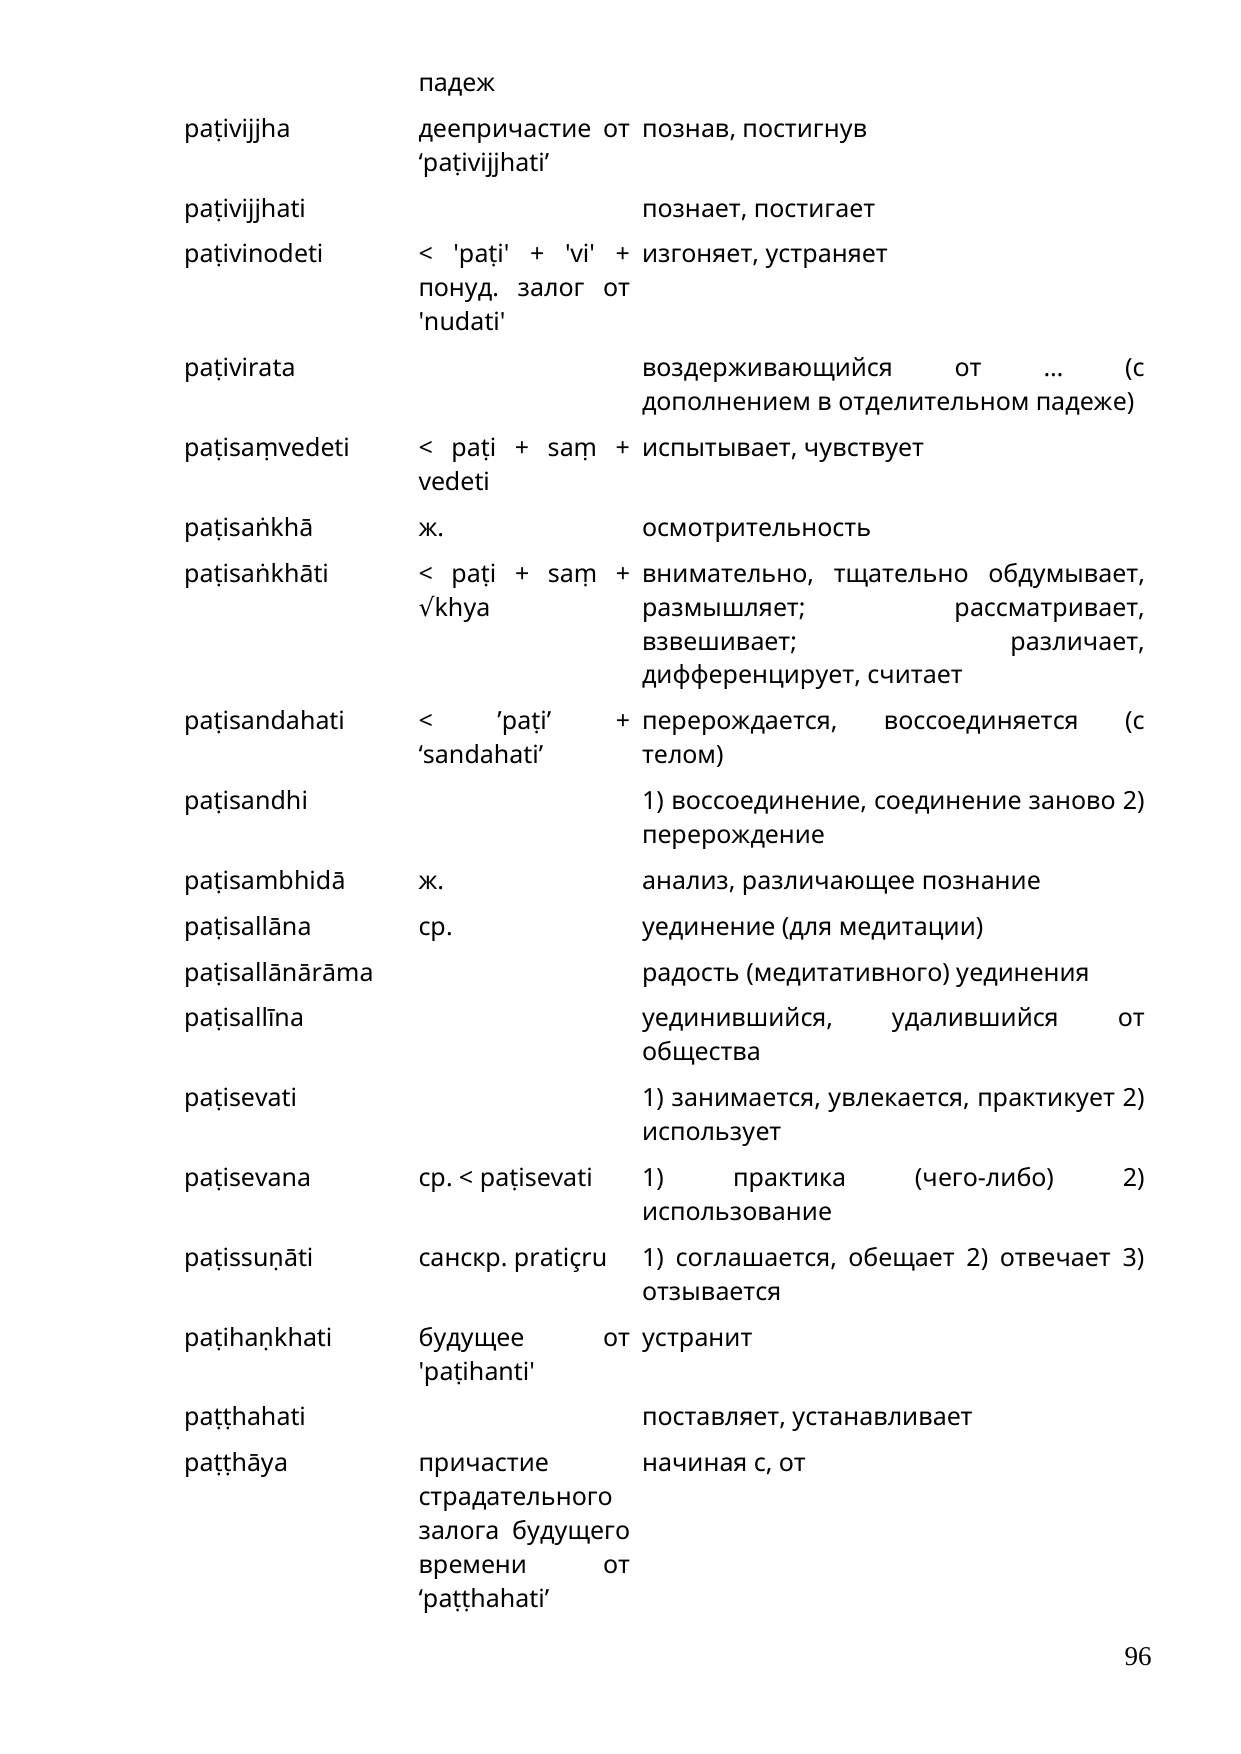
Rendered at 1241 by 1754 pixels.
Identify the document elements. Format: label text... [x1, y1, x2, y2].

table_cell paṭṭhahati [178, 1394, 412, 1439]
table_cell paṭisallāna [178, 903, 412, 949]
table_cell испытывает, чувствует [636, 424, 1151, 504]
table_cell 1) практика (чего-либо) 2) использование [636, 1154, 1151, 1234]
table_cell paṭihaṇkhati [178, 1314, 412, 1393]
table_cell ср. [412, 903, 636, 949]
table_cell paṭisevati [178, 1074, 412, 1154]
table_cell paṭissuṇāti [178, 1234, 412, 1314]
table_cell уединение (для медитации) [636, 903, 1151, 949]
table_cell [412, 777, 636, 857]
table_cell радость (медитативного) уединения [636, 949, 1151, 994]
table_cell < 'paṭi' + 'vi' + понуд. залог от 'nudati' [412, 231, 636, 344]
table_cell paṭisaṃvedeti [178, 424, 412, 504]
table_cell paṭisevana [178, 1154, 412, 1234]
table_cell познает, постигает [636, 185, 1151, 231]
table_cell поставляет, устанавливает [636, 1394, 1151, 1439]
table_cell [412, 1394, 636, 1439]
table_cell [412, 344, 636, 424]
table_cell [178, 59, 412, 105]
table_cell 1) воссоединение, соединение заново 2) перерождение [636, 777, 1151, 857]
table_cell анализ, различающее познание [636, 857, 1151, 903]
table_cell paṭṭhāya [178, 1439, 412, 1621]
table_cell [636, 59, 1151, 105]
table_cell воздерживающийся от … (с дополнением в отделительном падеже) [636, 344, 1151, 424]
table_cell внимательно, тщательно обдумывает, размышляет; рассматривает, взвешивает; различает, дифференцирует, считает [636, 550, 1151, 697]
table_cell осмотрительность [636, 504, 1151, 550]
table_cell [412, 185, 636, 231]
table_cell paṭivirata [178, 344, 412, 424]
table_cell перерождается, воссоединяется (с телом) [636, 698, 1151, 777]
table_cell paṭisambhidā [178, 857, 412, 903]
table_cell paṭisaṅkhāti [178, 550, 412, 697]
table_cell ж. [412, 504, 636, 550]
table_cell ж. [412, 857, 636, 903]
table_cell paṭivijjhati [178, 185, 412, 231]
table_cell paṭisaṅkhā [178, 504, 412, 550]
table_cell < ’paṭi’ + ‘sandahati’ [412, 698, 636, 777]
table_cell paṭisandahati [178, 698, 412, 777]
table_cell < paṭi + saṃ + vedeti [412, 424, 636, 504]
table_cell [412, 1074, 636, 1154]
table_cell санскр. pratiçru [412, 1234, 636, 1314]
table_cell уединившийся, удалившийся от общества [636, 995, 1151, 1074]
table_cell начиная с, от [636, 1439, 1151, 1621]
table_cell деепричастие от ‘paṭivijjhati’ [412, 105, 636, 185]
table_cell причастие страдательного залога будущего времени от ‘paṭṭhahati’ [412, 1439, 636, 1621]
table_cell paṭivijjha [178, 105, 412, 185]
table_cell [412, 995, 636, 1074]
table_cell изгоняет, устраняет [636, 231, 1151, 344]
table_cell 1) занимается, увлекается, практикует 2) использует [636, 1074, 1151, 1154]
table_cell paṭisandhi [178, 777, 412, 857]
table_cell падеж [412, 59, 636, 105]
table_cell познав, постигнув [636, 105, 1151, 185]
table_cell paṭisallānārāma [178, 949, 412, 994]
table_cell paṭivinodeti [178, 231, 412, 344]
table_cell устранит [636, 1314, 1151, 1393]
table_cell ср. < paṭisevati [412, 1154, 636, 1234]
table_cell будущее от 'paṭihanti' [412, 1314, 636, 1393]
table_cell 1) соглашается, обещает 2) отвечает 3) отзывается [636, 1234, 1151, 1314]
table_cell paṭisallīna [178, 995, 412, 1074]
table_cell < paṭi + saṃ + √khya [412, 550, 636, 697]
table_cell [412, 949, 636, 994]
